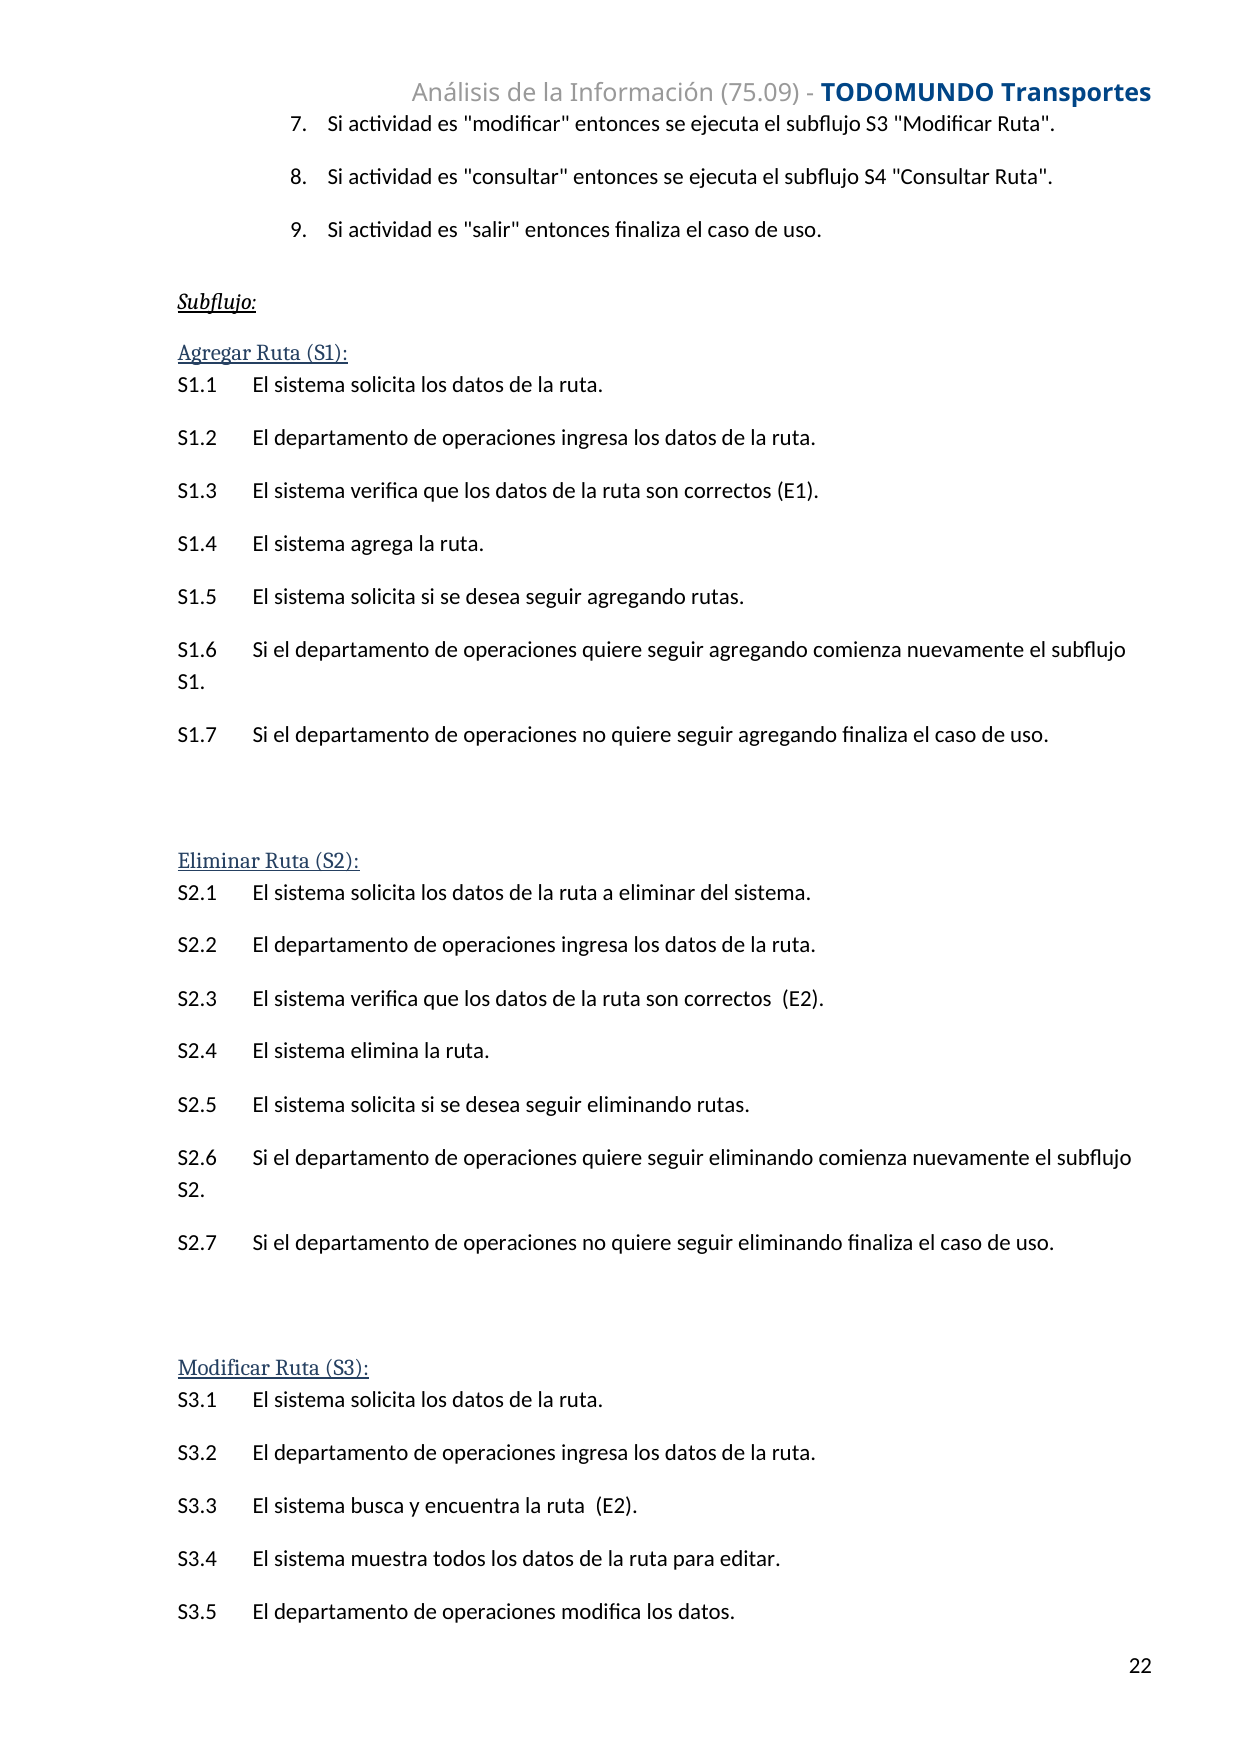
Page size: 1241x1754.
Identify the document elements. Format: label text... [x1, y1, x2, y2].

text S2.5 El sistema solicita si se desea seguir eliminando rutas. [177, 1090, 1152, 1118]
subtitle Agregar Ruta (S1): [177, 340, 1152, 366]
text S1.4 El sistema agrega la ruta. [177, 529, 1152, 557]
text S3.3 El sistema busca y encuentra la ruta (E2). [177, 1491, 1152, 1519]
text S1.6 Si el departamento de operaciones quiere seguir agregando comienza nuevamente el subflujo S1. [177, 635, 1152, 696]
list Si actividad es "consultar" entonces se ejecuta el subflujo S4 "Consultar Ruta". [290, 162, 1152, 190]
subtitle Eliminar Ruta (S2): [177, 847, 1152, 874]
text S1.3 El sistema verifica que los datos de la ruta son correctos (E1). [177, 476, 1152, 504]
list Si actividad es "salir" entonces finaliza el caso de uso. [290, 215, 1152, 243]
subtitle Modificar Ruta (S3): [177, 1355, 1152, 1381]
list Si actividad es "modificar" entonces se ejecuta el subflujo S3 "Modificar Ruta". [290, 109, 1152, 137]
text S2.2 El departamento de operaciones ingresa los datos de la ruta. [177, 931, 1152, 959]
text S2.6 Si el departamento de operaciones quiere seguir eliminando comienza nuevamente el subflujo S2. [177, 1143, 1152, 1203]
text S2.1 El sistema solicita los datos de la ruta a eliminar del sistema. [177, 878, 1152, 906]
text S2.4 El sistema elimina la ruta. [177, 1037, 1152, 1065]
subtitle Subflujo: [177, 289, 1152, 315]
text S3.4 El sistema muestra todos los datos de la ruta para editar. [177, 1544, 1152, 1572]
text S1.1 El sistema solicita los datos de la ruta. [177, 370, 1152, 398]
text S1.5 El sistema solicita si se desea seguir agregando rutas. [177, 582, 1152, 610]
text S2.7 Si el departamento de operaciones no quiere seguir eliminando finaliza el caso de uso. [177, 1228, 1152, 1256]
text S1.7 Si el departamento de operaciones no quiere seguir agregando finaliza el caso de uso. [177, 721, 1152, 748]
text S3.2 El departamento de operaciones ingresa los datos de la ruta. [177, 1438, 1152, 1466]
text S2.3 El sistema verifica que los datos de la ruta son correctos (E2). [177, 984, 1152, 1012]
text S3.5 El departamento de operaciones modifica los datos. [177, 1597, 1152, 1625]
text S1.2 El departamento de operaciones ingresa los datos de la ruta. [177, 423, 1152, 451]
text S3.1 El sistema solicita los datos de la ruta. [177, 1385, 1152, 1413]
